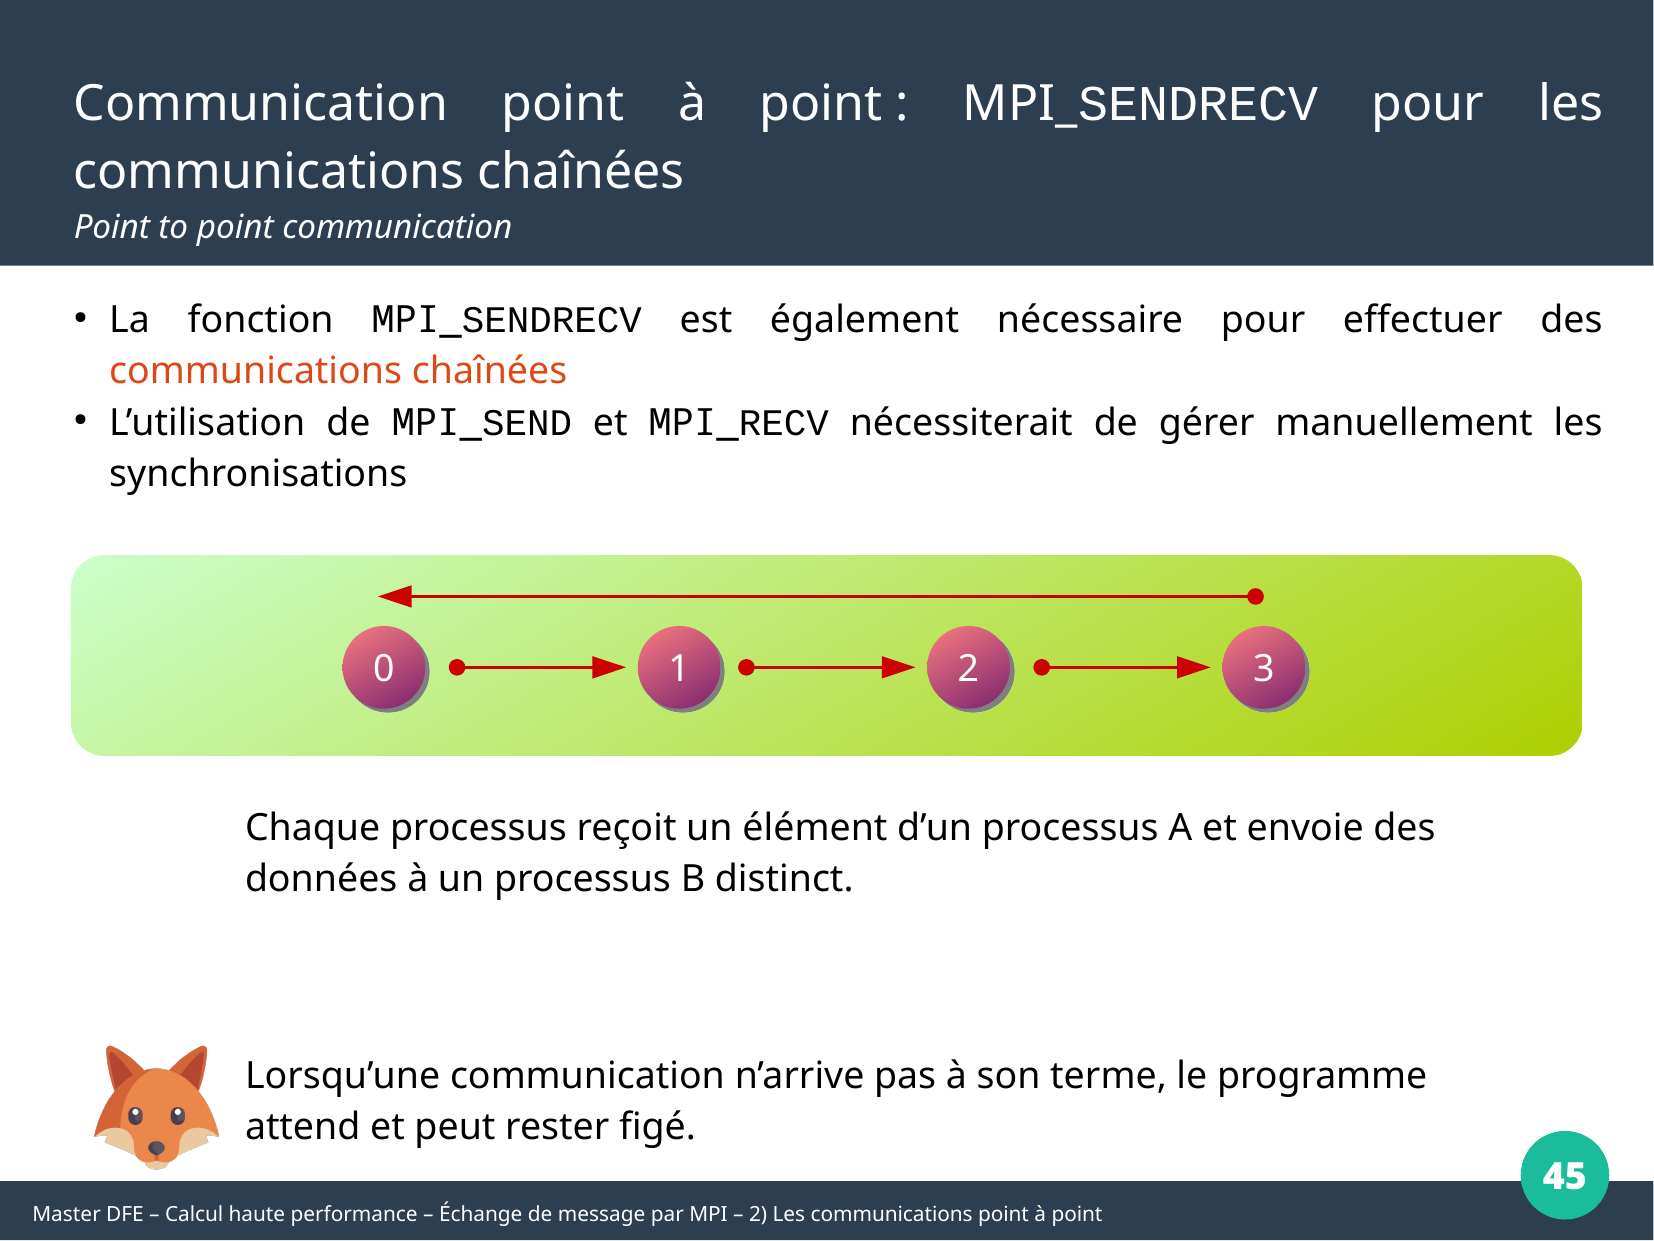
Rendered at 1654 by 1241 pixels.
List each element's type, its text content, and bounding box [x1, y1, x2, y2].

picture [94, 1045, 219, 1170]
text_box 2 [927, 625, 1010, 709]
text_box 1 [637, 625, 721, 709]
text_box Chaque processus reçoit un élément d’un processus A et envoie des données à un processus B distinct. [230, 793, 1524, 910]
text_box 3 [1222, 625, 1306, 709]
text_box La fonction MPI_SENDRECV est également nécessaire pour effectuer des communications chaînées L’utilisation de MPI_SEND et MPI_RECV nécessiterait de gérer manuellement les synchronisations [59, 285, 1619, 506]
text_box 0 [342, 625, 426, 709]
text_box Lorsqu’une communication n’arrive pas à son terme, le programme attend et peut rester figé. [230, 1041, 1524, 1158]
text_box Master DFE – Calcul haute performance – Échange de message par MPI – 2) Les communications point à point [17, 1191, 1436, 1235]
text_box Communication point à point : MPI_SENDRECV pour les communications chaînées Point to point communication [59, 59, 1619, 256]
text_box [70, 555, 1583, 756]
